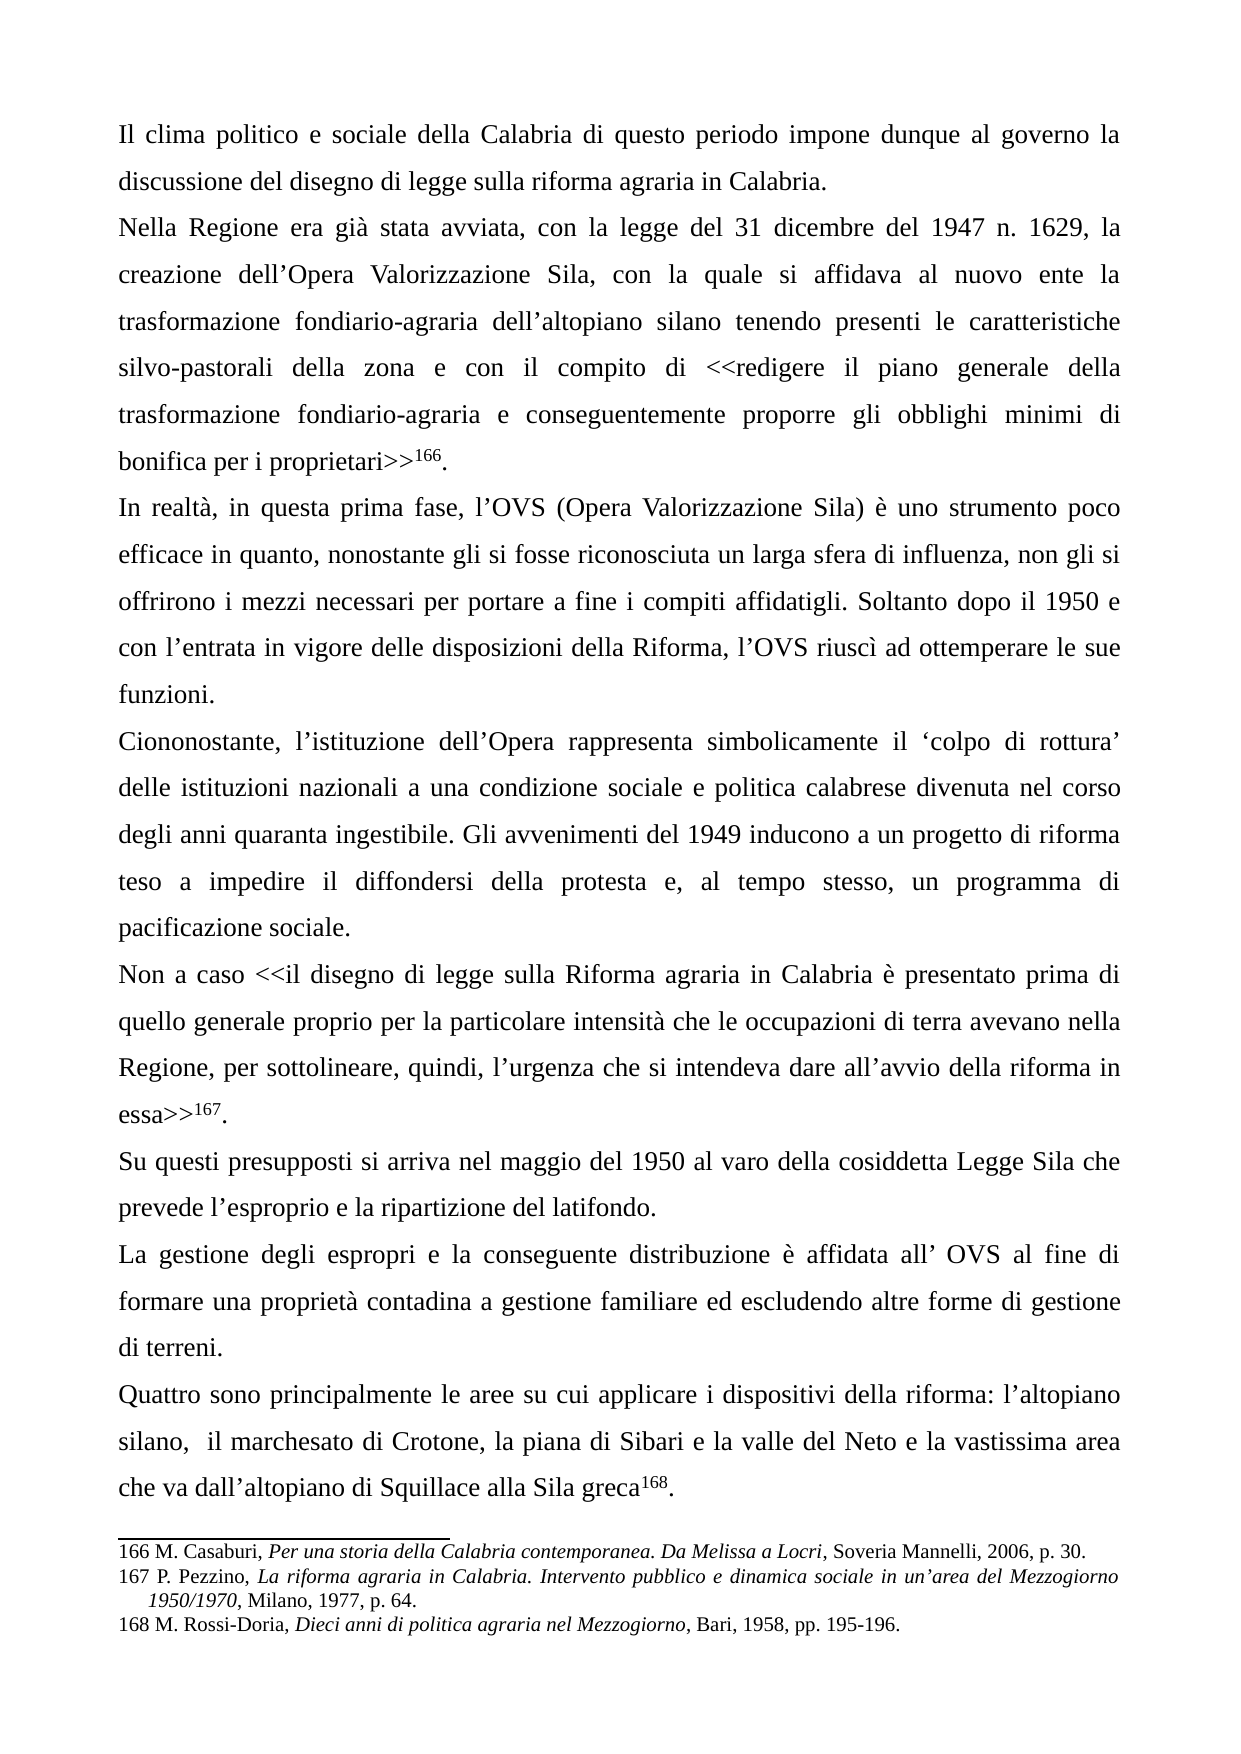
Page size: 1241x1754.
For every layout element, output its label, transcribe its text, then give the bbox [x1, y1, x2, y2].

text Nella Regione era già stata avviata, con la legge del 31 dicembre del 1947 n. 1629, la creazione dell’Opera Valorizzazione Sila, con la quale si affidava al nuovo ente la trasformazione fondiario-agraria dell’altopiano silano tenendo presenti le caratteristiche silvo-pastorali della zona e con il compito di <<redigere il piano generale della trasformazione fondiario-agraria e conseguentemente proporre gli obblighi minimi di bonifica per i proprietari>>. [118, 211, 1122, 476]
text Il clima politico e sociale della Calabria di questo periodo impone dunque al governo la discussione del disegno di legge sulla riforma agraria in Calabria. [118, 118, 1122, 196]
text Quattro sono principalmente le aree su cui applicare i dispositivi della riforma: l’altopiano silano, il marchesato di Crotone, la piana di Sibari e la valle del Neto e la vastissima area che va dall’altopiano di Squillace alla Sila greca. [118, 1378, 1122, 1503]
text M. Rossi-Doria, Dieci anni di politica agraria nel Mezzogiorno, Bari, 1958, pp. 195-196. [118, 1612, 1122, 1636]
text Non a caso <<il disegno di legge sulla Riforma agraria in Calabria è presentato prima di quello generale proprio per la particolare intensità che le occupazioni di terra avevano nella Regione, per sottolineare, quindi, l’urgenza che si intendeva dare all’avvio della riforma in essa>>. [118, 958, 1122, 1129]
text M. Casaburi, Per una storia della Calabria contemporanea. Da Melissa a Locri, Soveria Mannelli, 2006, p. 30. [118, 1539, 1122, 1563]
text P. Pezzino, La riforma agraria in Calabria. Intervento pubblico e dinamica sociale in un’area del Mezzogiorno 1950/1970, Milano, 1977, p. 64. [118, 1563, 1122, 1612]
text In realtà, in questa prima fase, l’OVS (Opera Valorizzazione Sila) è uno strumento poco efficace in quanto, nonostante gli si fosse riconosciuta un larga sfera di influenza, non gli si offrirono i mezzi necessari per portare a fine i compiti affidatigli. Soltanto dopo il 1950 e con l’entrata in vigore delle disposizioni della Riforma, l’OVS riuscì ad ottemperare le sue funzioni. [118, 491, 1122, 709]
text Ciononostante, l’istituzione dell’Opera rappresenta simbolicamente il ‘colpo di rottura’ delle istituzioni nazionali a una condizione sociale e politica calabrese divenuta nel corso degli anni quaranta ingestibile. Gli avvenimenti del 1949 inducono a un progetto di riforma teso a impedire il diffondersi della protesta e, al tempo stesso, un programma di pacificazione sociale. [118, 725, 1122, 943]
text La gestione degli espropri e la conseguente distribuzione è affidata all’ OVS al fine di formare una proprietà contadina a gestione familiare ed escludendo altre forme di gestione di terreni. [118, 1238, 1122, 1363]
text Su questi presupposti si arriva nel maggio del 1950 al varo della cosiddetta Legge Sila che prevede l’esproprio e la ripartizione del latifondo. [118, 1145, 1122, 1223]
